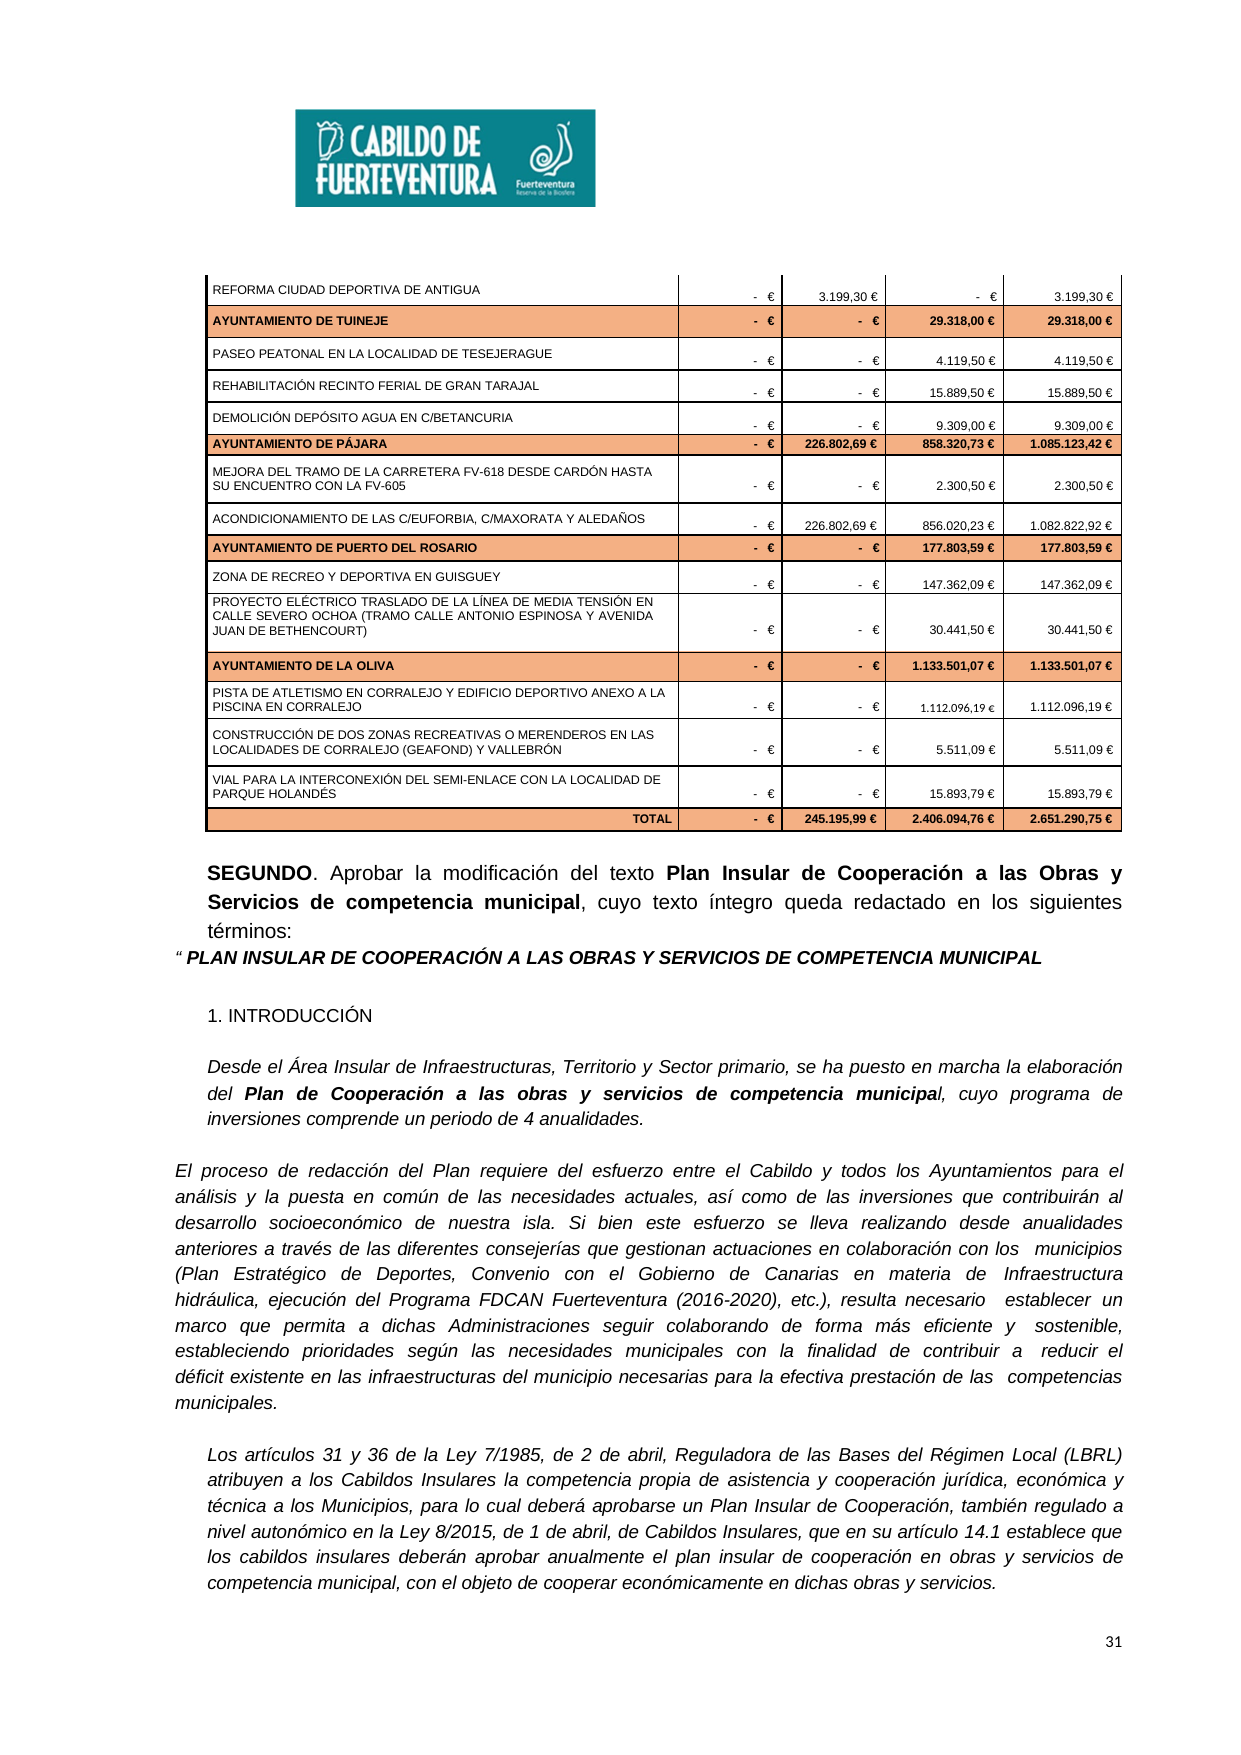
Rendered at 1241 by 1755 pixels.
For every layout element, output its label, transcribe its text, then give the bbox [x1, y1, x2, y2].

table_cell 1.082.822,92 € [1004, 504, 1121, 534]
table_cell 30.441,50 € [1004, 594, 1121, 651]
table_cell - [679, 682, 762, 718]
subtitle 1. INTRODUCCIÓN [207, 1005, 1134, 1026]
table_cell 245.195,99 € [783, 809, 885, 830]
table_cell - € [783, 306, 885, 337]
table_cell ZONA DE RECREO Y DEPORTIVA EN GUISGUEY [208, 562, 678, 593]
table_cell 2.651.290,75 € [1004, 809, 1121, 830]
table_cell € [762, 767, 781, 807]
table_cell 4.119,50 € [1004, 338, 1121, 369]
table_cell € [762, 653, 781, 681]
table_cell VIAL PARA LA INTERCONEXIÓN DEL SEMI-ENLACE CON LA LOCALIDAD DE PARQUE HOLANDÉS [208, 767, 678, 807]
table_cell 5.511,09 € [1004, 719, 1121, 765]
table_cell 2.300,50 € [886, 456, 1003, 502]
table_cell - [679, 594, 762, 651]
table_cell 147.362,09 € [1004, 562, 1121, 593]
table_cell € [762, 456, 781, 502]
table_cell 2.406.094,76 € [886, 809, 1003, 830]
table_cell 15.893,79 € [886, 767, 1003, 807]
table_cell € [762, 719, 781, 765]
table_cell - [679, 653, 762, 681]
table_cell € [762, 562, 781, 593]
table_cell € [762, 594, 781, 651]
table_cell 15.889,50 € [1004, 371, 1121, 401]
table_cell € [762, 338, 781, 369]
table_cell MEJORA DEL TRAMO DE LA CARRETERA FV-618 DESDE CARDÓN HASTA SU ENCUENTRO CON LA FV-605 [208, 456, 678, 502]
table_cell - [679, 562, 762, 593]
table_cell 9.309,00 € [1004, 403, 1121, 433]
table_cell - [679, 767, 762, 807]
text Los artículos 31 y 36 de la Ley 7/1985, de 2 de abril, Reguladora de las Bases del Régimen Local (LBRL) atribuyen a los Cabildos Insulares la competencia propia de asistencia y cooperación jurídica, económica y técnica a los Municipios, para lo cual deberá aprobarse un Plan Insular de Cooperación, también regulado a nivel autonómico en la Ley 8/2015, de 1 de abril, de Cabildos Insulares, que en su artículo 14.1 establece que los cabildos insulares deberán aprobar anualmente el plan insular de cooperación en obras y servicios de competencia municipal, con el objeto de cooperar económicamente en dichas obras y servicios. [207, 1443, 1123, 1593]
table_cell 2.300,50 € [1004, 456, 1121, 502]
table_cell - € [783, 456, 885, 502]
table_cell TOTAL [208, 809, 678, 830]
table_cell 226.802,69 € [783, 435, 885, 454]
table_cell 15.889,50 € [886, 371, 1003, 401]
table_cell DEMOLICIÓN DEPÓSITO AGUA EN C/BETANCURIA [208, 403, 678, 433]
table_cell 147.362,09 € [886, 562, 1003, 593]
table_cell 29.318,00 € [1004, 306, 1121, 337]
table_header - € [886, 275, 1003, 304]
table_cell 177.803,59 € [886, 536, 1003, 560]
table_cell 856.020,23 € [886, 504, 1003, 534]
table_cell 1.112.096,19 € [1004, 682, 1121, 718]
table_cell € [762, 504, 781, 534]
table_header REFORMA CIUDAD DEPORTIVA DE ANTIGUA [208, 275, 678, 304]
table_cell 1.133.501,07 € [886, 653, 1003, 681]
text SEGUNDO. Aprobar la modificación del texto Plan Insular de Cooperación a las Obras y Servicios de competencia municipal, cuyo texto íntegro queda redactado en los siguientes términos: [207, 861, 1123, 942]
table_cell PROYECTO ELÉCTRICO TRASLADO DE LA LÍNEA DE MEDIA TENSIÓN EN CALLE SEVERO OCHOA (TRAMO CALLE ANTONIO ESPINOSA Y AVENIDA JUAN DE BETHENCOURT) [208, 594, 678, 651]
table_cell AYUNTAMIENTO DE TUINEJE [208, 306, 678, 337]
table_cell € [762, 536, 781, 560]
table_cell AYUNTAMIENTO DE LA OLIVA [208, 653, 678, 681]
table_cell - [679, 435, 762, 454]
table_cell - [679, 456, 762, 502]
table_cell - [679, 504, 762, 534]
table_cell 4.119,50 € [886, 338, 1003, 369]
table_cell - € [783, 536, 885, 560]
table_cell - [679, 809, 762, 830]
table_cell AYUNTAMIENTO DE PUERTO DEL ROSARIO [208, 536, 678, 560]
subtitle El proceso de redacción del Plan requiere del esfuerzo entre el Cabildo y todos los Ayuntamientos para el análisis y la puesta en común de las necesidades actuales, así como de las inversiones que contribuirán al desarrollo socioeconómico de nuestra isla. Si bien este esfuerzo se lleva realizando desde anualidades anteriores a través de las diferentes consejerías que gestionan actuaciones en colaboración con los municipios (Plan Estratégico de Deportes, Convenio con el Gobierno de Canarias en materia de Infraestructura hidráulica, ejecución del Programa FDCAN Fuerteventura (2016-2020), etc.), resulta necesario establecer un marco que permita a dichas Administraciones seguir colaborando de forma más eficiente y sostenible, estableciendo prioridades según las necesidades municipales con la finalidad de contribuir a reducir el déficit existente en las infraestructuras del municipio necesarias para la efectiva prestación de las competencias municipales. [175, 1160, 1123, 1413]
table_cell € [762, 809, 781, 830]
table_cell € [762, 435, 781, 454]
table_cell AYUNTAMIENTO DE PÁJARA [208, 435, 678, 454]
table_cell - € [783, 562, 885, 593]
table_header € [762, 275, 781, 304]
table_cell 5.511,09 € [886, 719, 1003, 765]
table_header 3.199,30 € [1004, 275, 1121, 304]
table_cell - € [783, 719, 885, 765]
table_cell 29.318,00 € [886, 306, 1003, 337]
table_cell - € [783, 767, 885, 807]
table_cell ACONDICIONAMIENTO DE LAS C/EUFORBIA, C/MAXORATA Y ALEDAÑOS [208, 504, 678, 534]
table_cell - [679, 371, 762, 401]
table_cell € [762, 682, 781, 718]
table_cell € [762, 371, 781, 401]
table_cell - [679, 403, 762, 433]
table_cell 1.112.096,19 € [886, 682, 1003, 718]
table_cell € [762, 306, 781, 337]
table_cell CONSTRUCCIÓN DE DOS ZONAS RECREATIVAS O MERENDEROS EN LAS LOCALIDADES DE CORRALEJO (GEAFOND) Y VALLEBRÓN [208, 719, 678, 765]
table_cell - [679, 338, 762, 369]
table_cell € [762, 403, 781, 433]
table_cell - € [783, 594, 885, 651]
table_cell - € [783, 371, 885, 401]
table_cell - [679, 719, 762, 765]
table_cell PASEO PEATONAL EN LA LOCALIDAD DE TESEJERAGUE [208, 338, 678, 369]
table_cell PISTA DE ATLETISMO EN CORRALEJO Y EDIFICIO DEPORTIVO ANEXO A LA PISCINA EN CORRALEJO [208, 682, 678, 718]
table_cell - [679, 536, 762, 560]
subtitle “ PLAN INSULAR DE COOPERACIÓN A LAS OBRAS Y SERVICIOS DE COMPETENCIA MUNICIPAL [175, 947, 1134, 969]
table_cell 177.803,59 € [1004, 536, 1121, 560]
table_cell - € [783, 682, 885, 718]
table_header - [679, 275, 762, 304]
table_cell 858.320,73 € [886, 435, 1003, 454]
table_cell 226.802,69 € [783, 504, 885, 534]
table_header 3.199,30 € [783, 275, 885, 304]
table_cell - € [783, 403, 885, 433]
table_cell 30.441,50 € [886, 594, 1003, 651]
text Desde el Área Insular de Infraestructuras, Territorio y Sector primario, se ha puesto en marcha la elaboración del Plan de Cooperación a las obras y servicios de competencia municipal, cuyo programa de inversiones comprende un periodo de 4 anualidades. [207, 1056, 1123, 1130]
table_cell 1.085.123,42 € [1004, 435, 1121, 454]
table_cell - € [783, 653, 885, 681]
table_cell REHABILITACIÓN RECINTO FERIAL DE GRAN TARAJAL [208, 371, 678, 401]
table_cell - [679, 306, 762, 337]
table_cell 15.893,79 € [1004, 767, 1121, 807]
table_cell 1.133.501,07 € [1004, 653, 1121, 681]
table_cell 9.309,00 € [886, 403, 1003, 433]
table_cell - € [783, 338, 885, 369]
